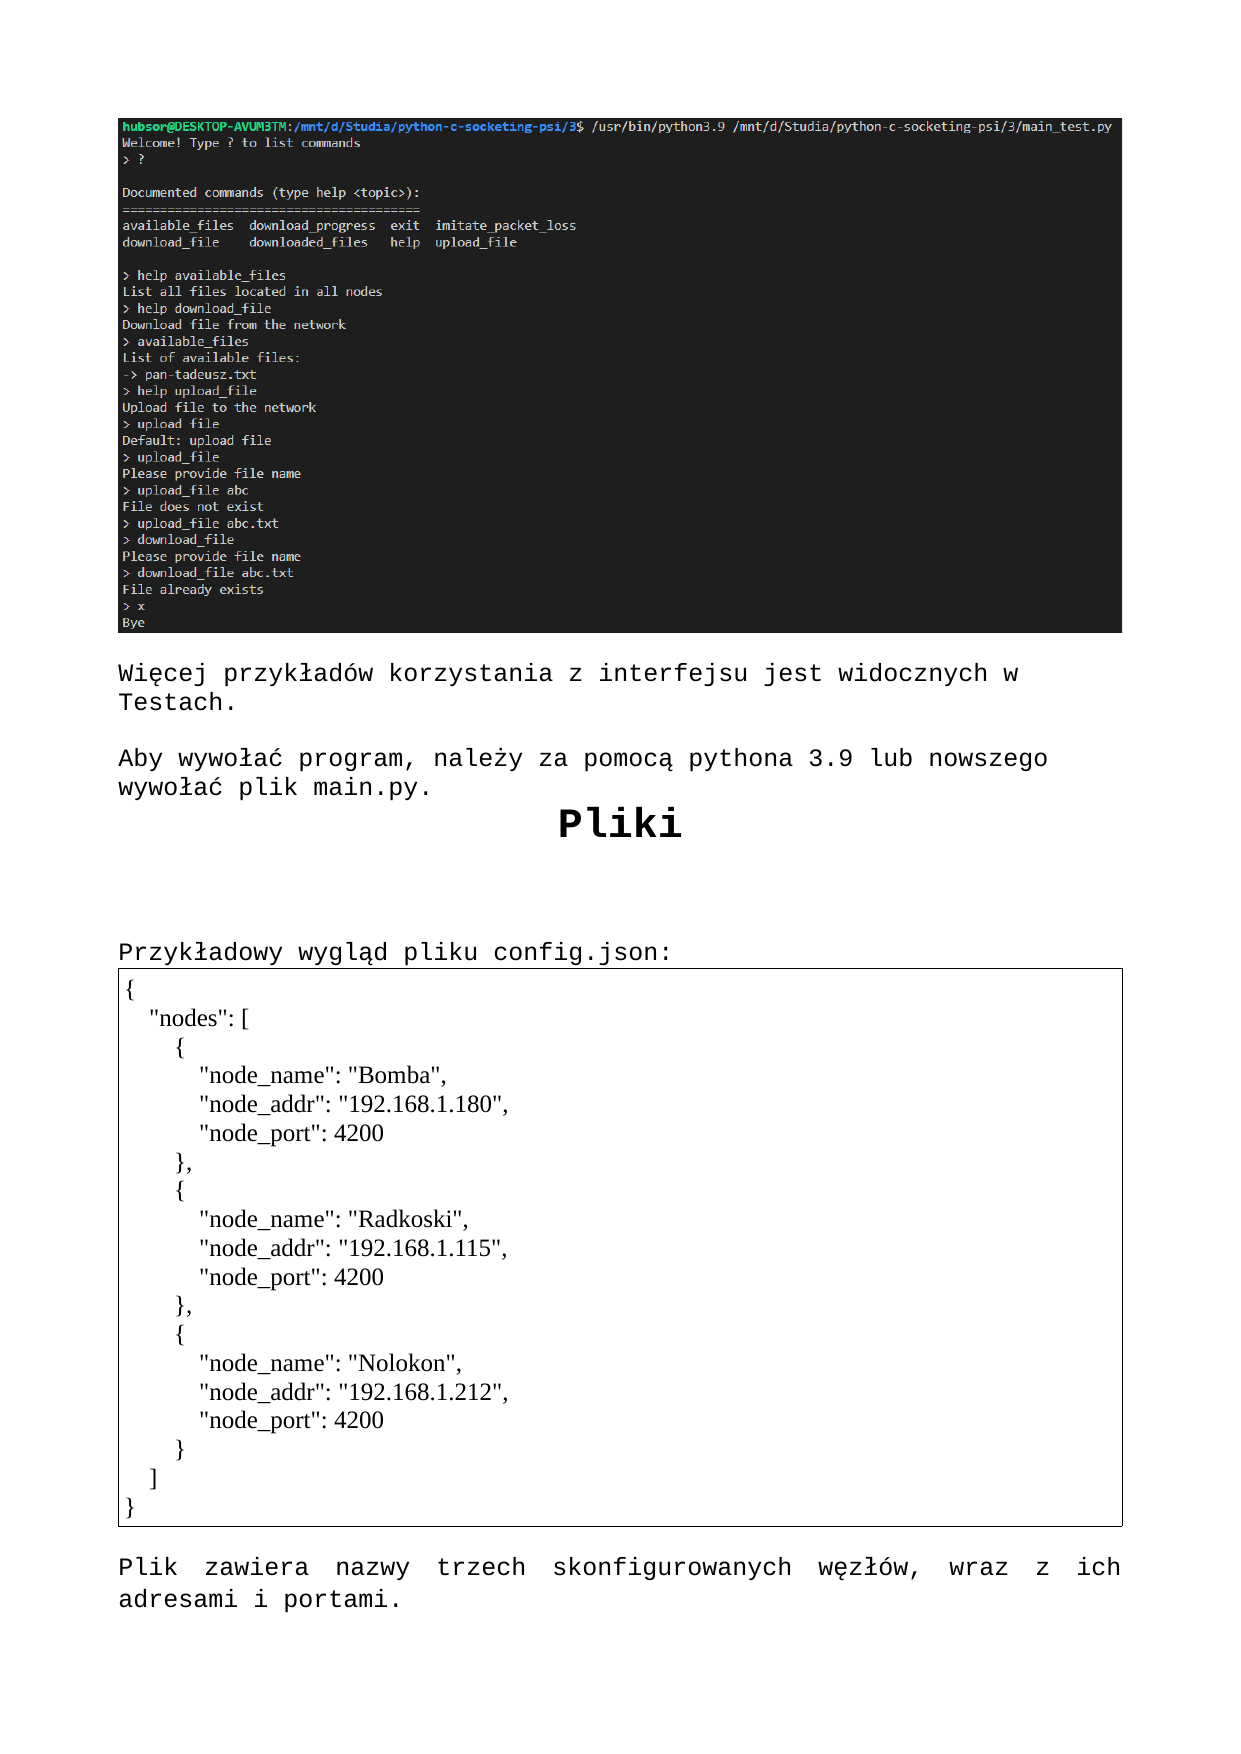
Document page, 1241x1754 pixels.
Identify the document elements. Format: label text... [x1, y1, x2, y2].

table_header { "nodes": [ { "node_name": "Bomba", "node_addr": "192.168.1.180", "node_port": 4200 }, { "node_name": "Radkoski", "node_addr": "192.168.1.115", "node_port": 4200 }, { "node_name": "Nolokon", "node_addr": "192.168.1.212", "node_port": 4200 } ] } [119, 969, 1122, 1526]
text Pliki [118, 802, 1122, 849]
text Więcej przykładów korzystania z interfejsu jest widocznych w Testach. [118, 661, 1122, 717]
text Aby wywołać program, należy za pomocą pythona 3.9 lub nowszego wywołać plik main.py. [118, 746, 1122, 802]
text Przykładowy wygląd pliku config.json: [118, 940, 1122, 968]
picture [118, 118, 1123, 633]
text Plik zawiera nazwy trzech skonfigurowanych węzłów, wraz z ich adresami i portami. [118, 1554, 1122, 1615]
